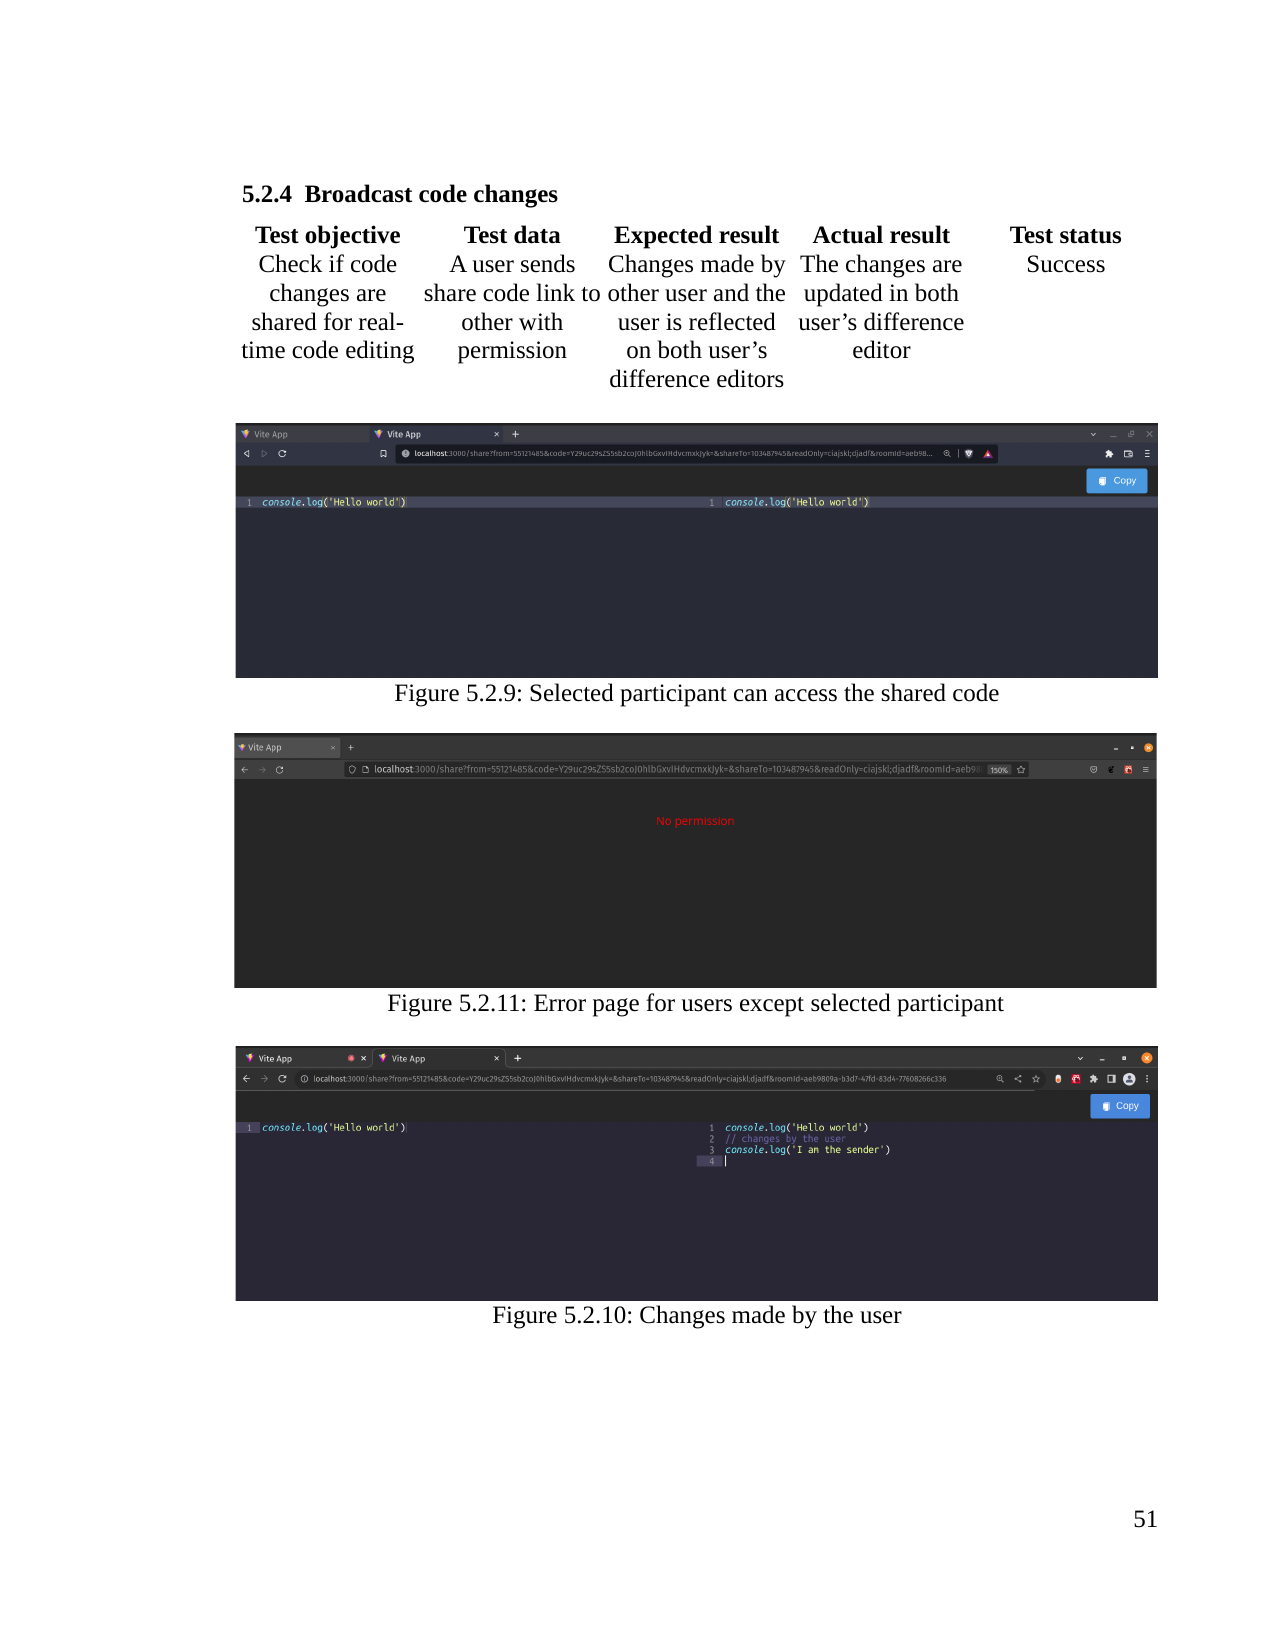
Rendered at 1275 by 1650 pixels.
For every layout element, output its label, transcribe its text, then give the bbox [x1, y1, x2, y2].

table_cell Changes made by other user and the user is reflected on both user’s difference editors [605, 249, 789, 393]
table_cell A user sends share code link to other with permission [420, 249, 604, 393]
picture [234, 733, 1157, 988]
table_header Test data [420, 220, 604, 249]
text Figure 5.2.9: Selected participant can access the shared code [236, 678, 1158, 706]
table_cell The changes are updated in both user’s difference editor [789, 249, 973, 393]
table_cell Success [974, 249, 1158, 393]
table_header Test status [974, 220, 1158, 249]
subtitle Broadcast code changes [236, 179, 1158, 208]
picture [235, 1046, 1158, 1301]
table_header Expected result [605, 220, 789, 249]
text Figure 5.2.11: Error page for users except selected participant [234, 988, 1157, 1016]
table_cell Check if code changes are shared for real-time code editing [236, 249, 420, 393]
table_header Test objective [236, 220, 420, 249]
picture [235, 423, 1158, 678]
text Figure 5.2.10: Changes made by the user [236, 1301, 1158, 1329]
table_header Actual result [789, 220, 973, 249]
